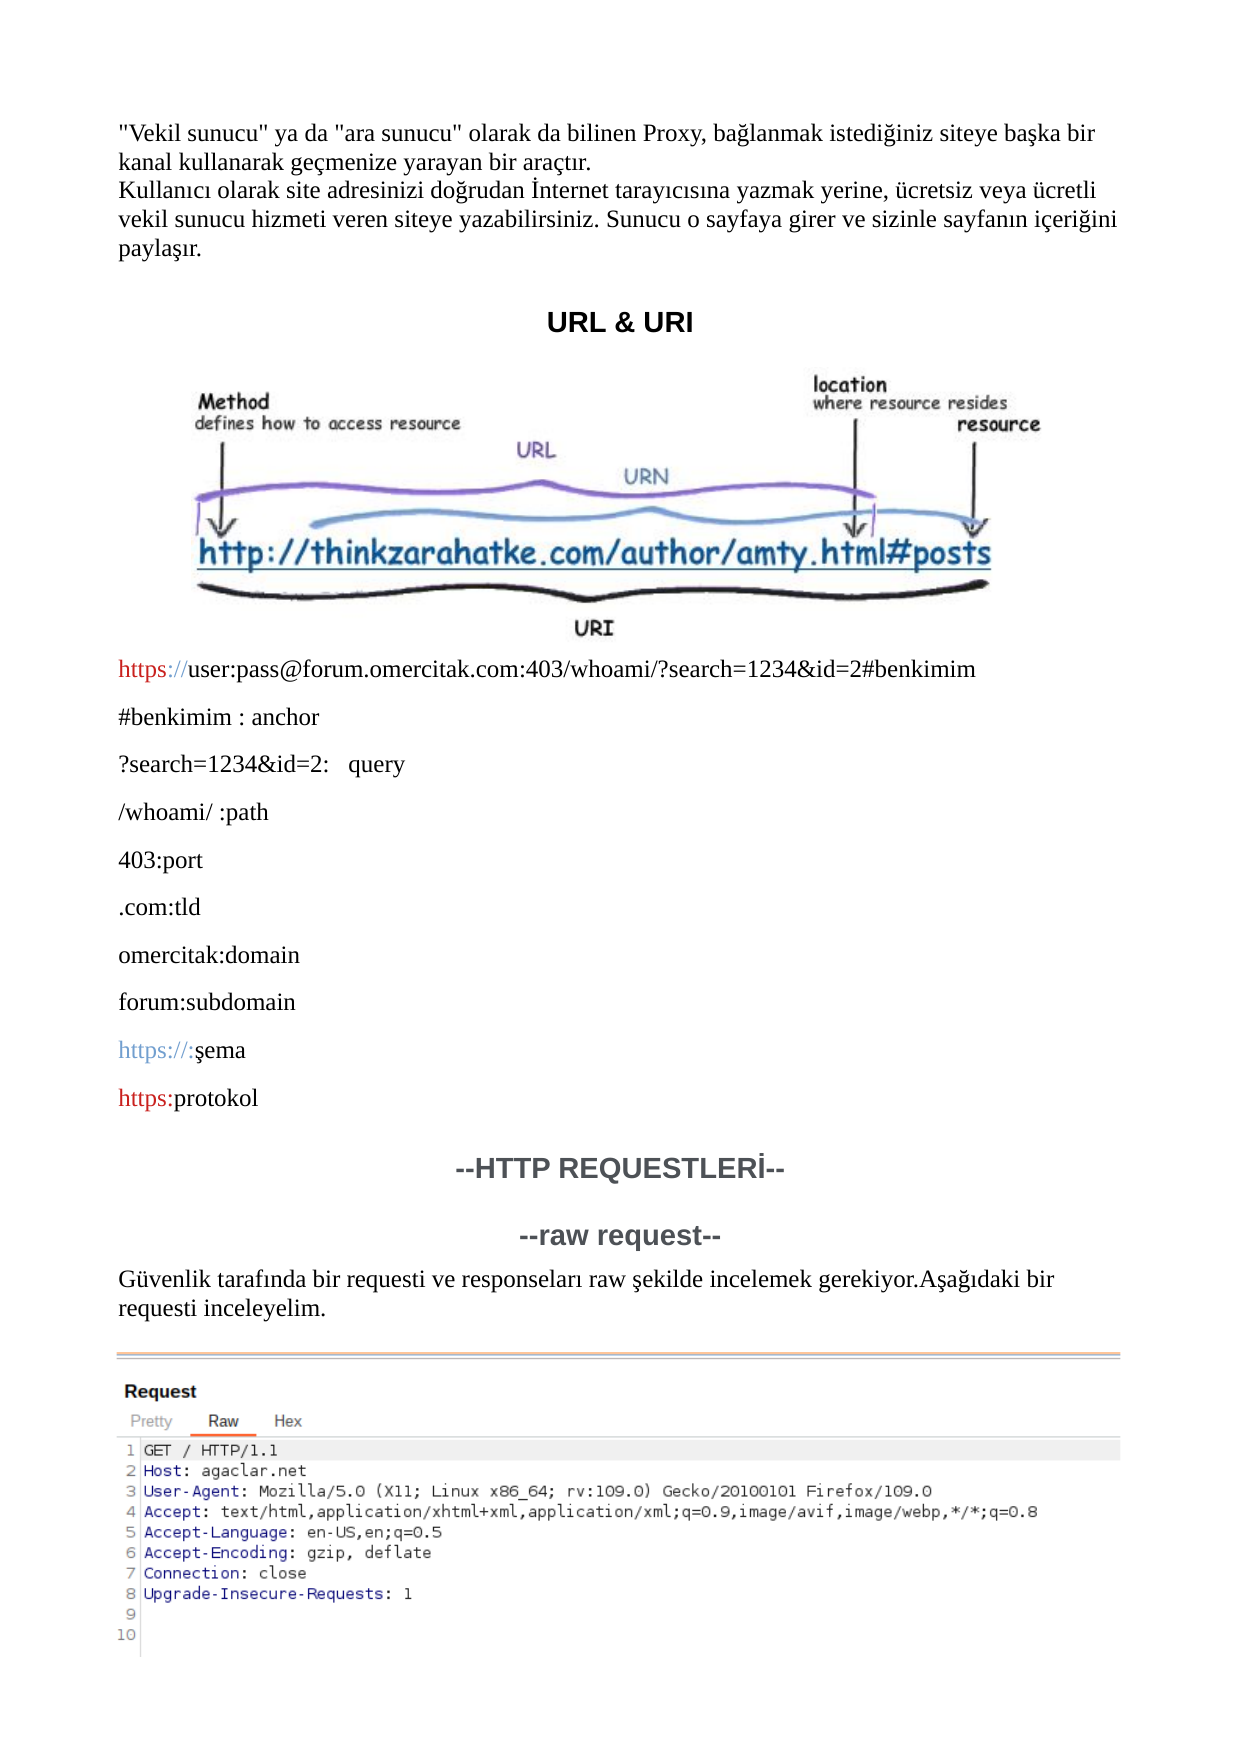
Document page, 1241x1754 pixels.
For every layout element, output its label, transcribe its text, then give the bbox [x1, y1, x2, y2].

text Kullanıcı olarak site adresinizi doğrudan İnternet tarayıcısına yazmak yerine, ücretsiz veya ücretli vekil sunucu hizmeti veren siteye yazabilirsiniz. Sunucu o sayfaya girer ve sizinle sayfanın içeriğini paylaşır. [118, 176, 1122, 262]
text omercitak:domain [118, 940, 1122, 969]
text ?search=1234&id=2: query [118, 749, 1122, 778]
picture [116, 1352, 1121, 1657]
subtitle --raw request-- [118, 1218, 1122, 1252]
text "Vekil sunucu" ya da "ara sunucu" olarak da bilinen Proxy, bağlanmak istediğiniz siteye başka bir kanal kullanarak geçmenize yarayan bir araçtır. [118, 118, 1122, 176]
text https://:şema [118, 1035, 1122, 1064]
text .com:tld [118, 892, 1122, 921]
text https://user:pass@forum.omercitak.com:403/whoami/?search=1234&id=2#benkimim [118, 351, 1122, 683]
subtitle --HTTP REQUESTLERİ-- [118, 1151, 1122, 1185]
subtitle URL & URI [118, 305, 1122, 339]
text #benkimim : anchor [118, 702, 1122, 731]
text forum:subdomain [118, 987, 1122, 1016]
picture [191, 367, 1046, 650]
text Güvenlik tarafında bir requesti ve responseları raw şekilde incelemek gerekiyor.Aşağıdaki bir requesti inceleyelim. [118, 1264, 1122, 1322]
text /whoami/ :path [118, 797, 1122, 826]
text https:protokol [118, 1083, 1122, 1111]
text 403:port [118, 845, 1122, 873]
